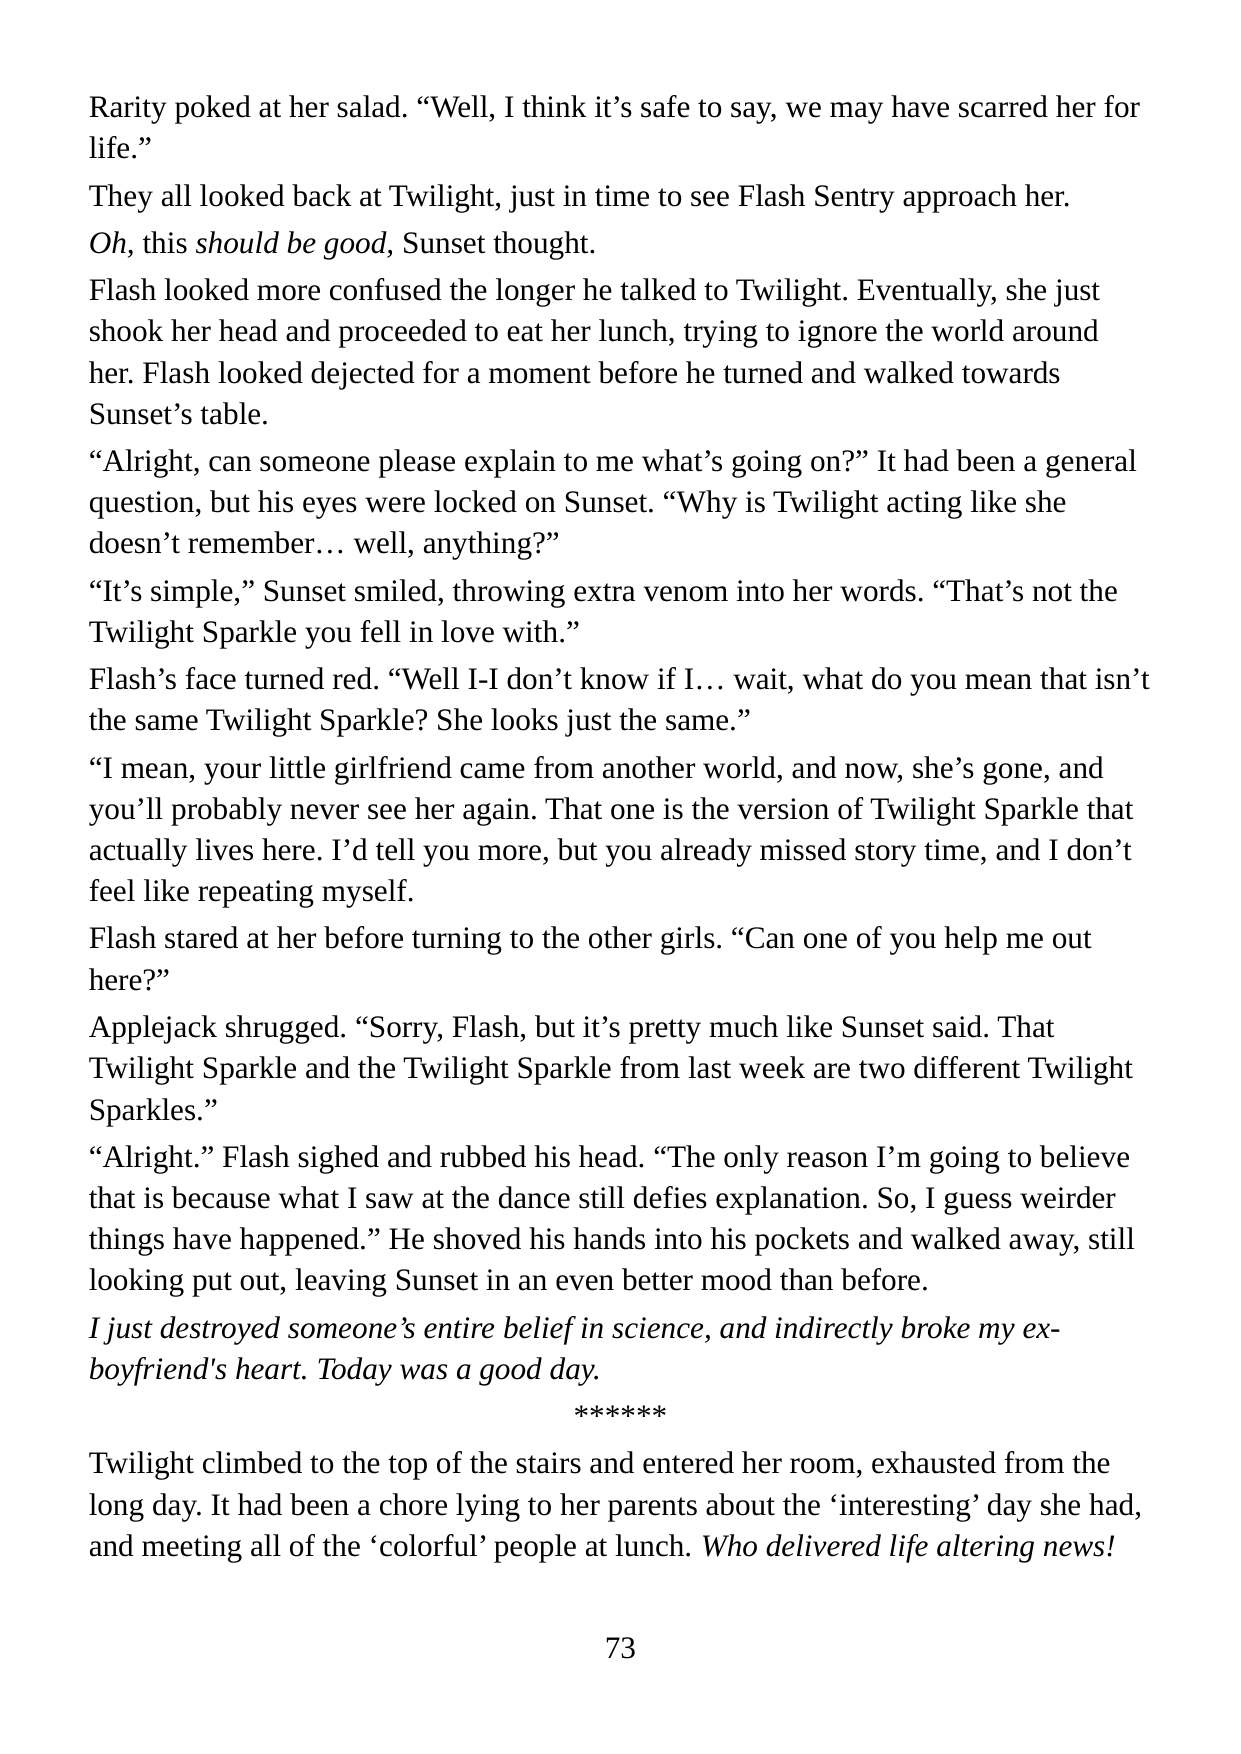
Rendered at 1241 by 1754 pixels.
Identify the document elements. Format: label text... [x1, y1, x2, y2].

text ****** [88, 1397, 1152, 1433]
text Oh, this should be good, Sunset thought. [88, 224, 1152, 260]
text They all looked back at Twilight, just in time to see Flash Sentry approach her. [88, 177, 1152, 213]
text I just destroyed someone’s entire belief in science, and indirectly broke my ex-boyfriend's heart. Today was a good day. [88, 1309, 1152, 1386]
text Applejack shrugged. “Sorry, Flash, but it’s pretty much like Sunset said. That Twilight Sparkle and the Twilight Sparkle from last week are two different Twilight Sparkles.” [88, 1008, 1152, 1127]
text Twilight climbed to the top of the stairs and entered her room, exhausted from the long day. It had been a chore lying to her parents about the ‘interesting’ day she had, and meeting all of the ‘colorful’ people at lunch. Who delivered life altering news! [88, 1444, 1152, 1563]
text Flash’s face turned red. “Well I-I don’t know if I… wait, what do you mean that isn’t the same Twilight Sparkle? She looks just the same.” [88, 660, 1152, 738]
text Flash stared at her before turning to the other girls. “Can one of you help me out here?” [88, 920, 1152, 997]
text Flash looked more confused the longer he talked to Twilight. Eventually, she just shook her head and proceeded to eat her lunch, trying to ignore the world around her. Flash looked dejected for a moment before he turned and walked towards Sunset’s table. [88, 271, 1152, 431]
text “Alright, can someone please explain to me what’s going on?” It had been a general question, but his eyes were locked on Sunset. “Why is Twilight acting like she doesn’t remember… well, anything?” [88, 442, 1152, 561]
text “It’s simple,” Sunset smiled, throwing extra venom into her words. “That’s not the Twilight Sparkle you fell in love with.” [88, 572, 1152, 649]
text “Alright.” Flash sighed and rubbed his head. “The only reason I’m going to believe that is because what I saw at the dance still defies explanation. So, I guess weirder things have happened.” He shoved his hands into his pockets and walked away, still looking put out, leaving Sunset in an even better mood than before. [88, 1138, 1152, 1298]
text Rarity poked at her salad. “Well, I think it’s safe to say, we may have scarred her for life.” [88, 88, 1152, 166]
text “I mean, your little girlfriend came from another world, and now, she’s gone, and you’ll probably never see her again. That one is the version of Twilight Sparkle that actually lives here. I’d tell you more, but you already missed story time, and I don’t feel like repeating myself. [88, 749, 1152, 908]
